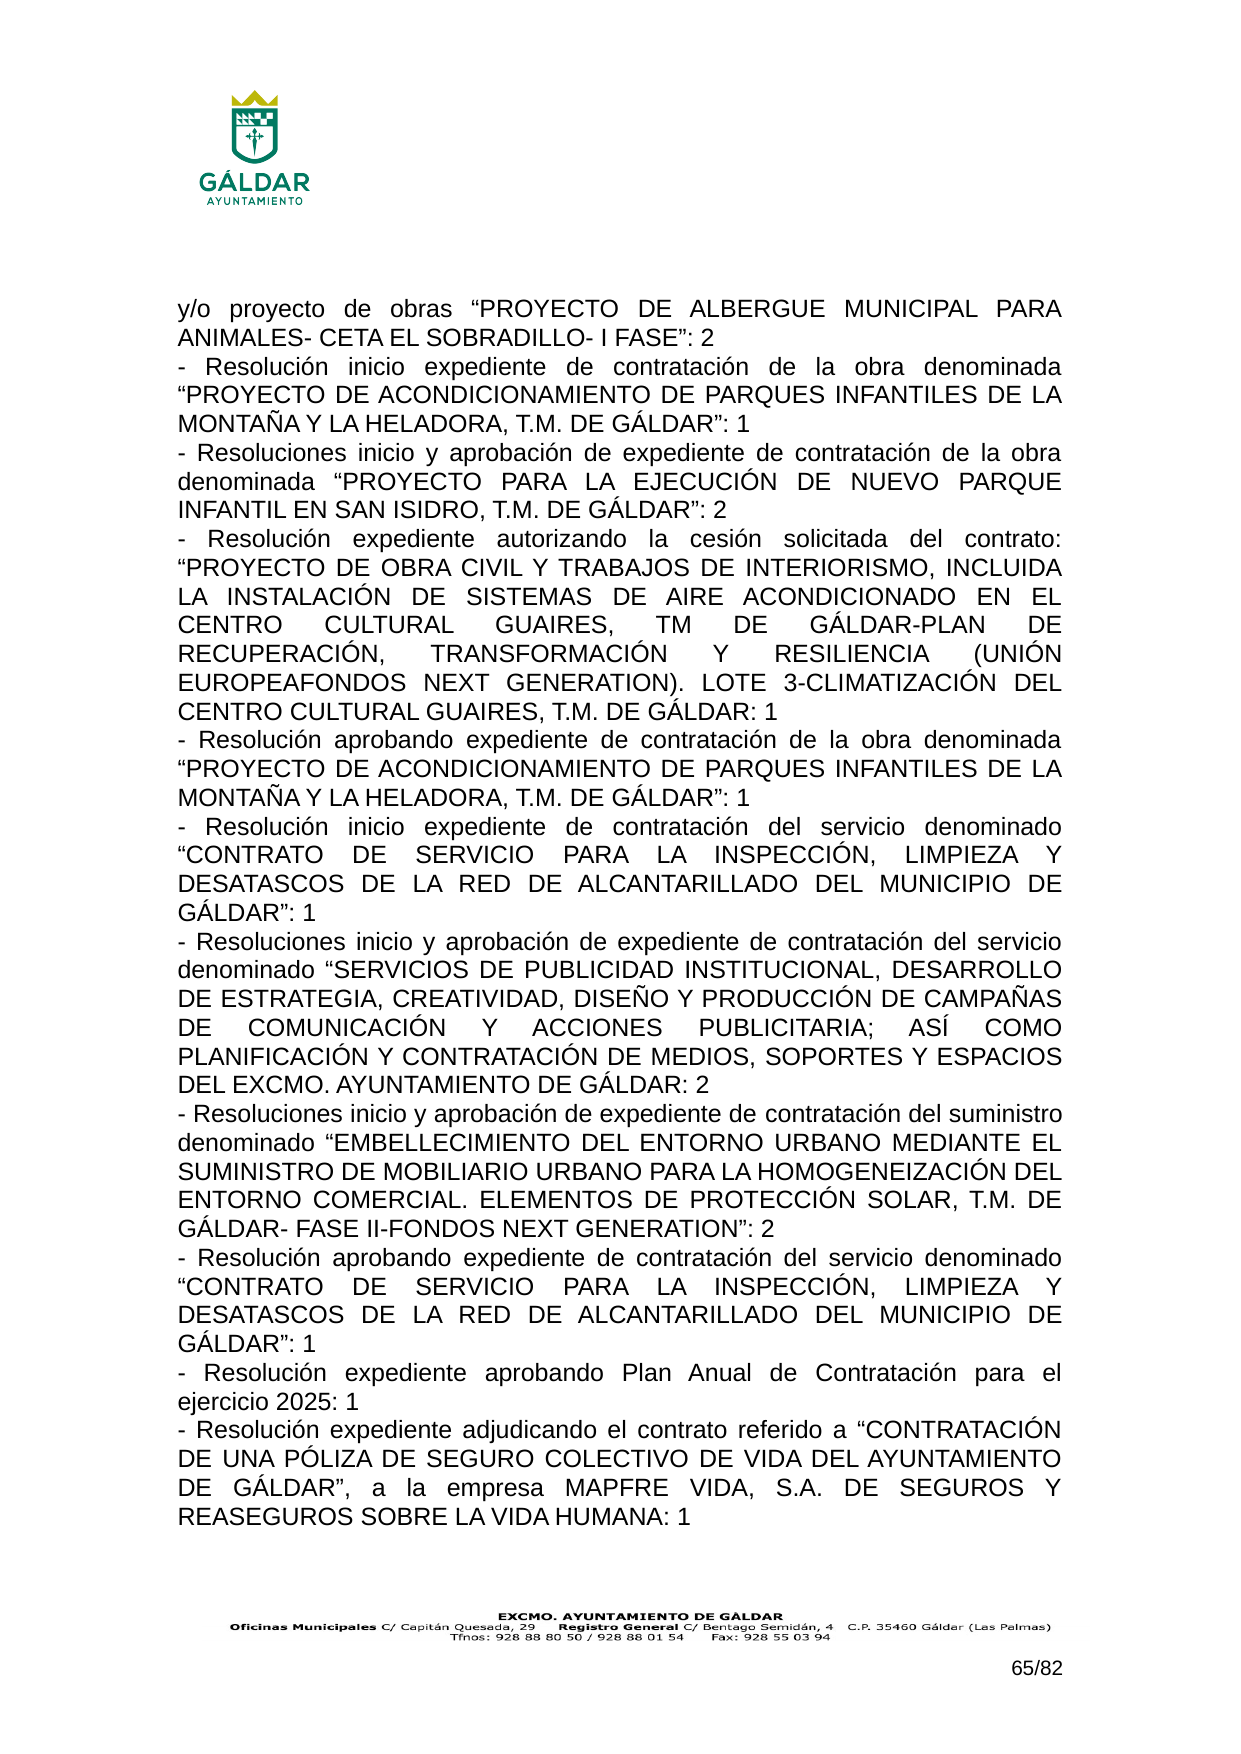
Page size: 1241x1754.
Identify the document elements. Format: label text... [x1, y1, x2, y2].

text - Resolución expediente adjudicando el contrato referido a “CONTRATACIÓN DE UNA PÓLIZA DE SEGURO COLECTIVO DE VIDA DEL AYUNTAMIENTO DE GÁLDAR”, a la empresa MAPFRE VIDA, S.A. DE SEGUROS Y REASEGUROS SOBRE LA VIDA HUMANA: 1 [177, 1415, 1063, 1530]
text y/o proyecto de obras “PROYECTO DE ALBERGUE MUNICIPAL PARA ANIMALES- CETA EL SOBRADILLO- I FASE”: 2 [177, 294, 1063, 352]
text - Resolución expediente aprobando Plan Anual de Contratación para el ejercicio 2025: 1 [177, 1358, 1063, 1415]
text - Resolución inicio expediente de contratación del servicio denominado “CONTRATO DE SERVICIO PARA LA INSPECCIÓN, LIMPIEZA Y DESATASCOS DE LA RED DE ALCANTARILLADO DEL MUNICIPIO DE GÁLDAR”: 1 [177, 812, 1063, 927]
text - Resolución expediente autorizando la cesión solicitada del contrato: “PROYECTO DE OBRA CIVIL Y TRABAJOS DE INTERIORISMO, INCLUIDA LA INSTALACIÓN DE SISTEMAS DE AIRE ACONDICIONADO EN EL CENTRO CULTURAL GUAIRES, TM DE GÁLDAR-PLAN DE RECUPERACIÓN, TRANSFORMACIÓN Y RESILIENCIA (UNIÓN EUROPEAFONDOS NEXT GENERATION). LOTE 3-CLIMATIZACIÓN DEL CENTRO CULTURAL GUAIRES, T.M. DE GÁLDAR: 1 [177, 524, 1063, 725]
text - Resolución aprobando expediente de contratación de la obra denominada “PROYECTO DE ACONDICIONAMIENTO DE PARQUES INFANTILES DE LA MONTAÑA Y LA HELADORA, T.M. DE GÁLDAR”: 1 [177, 725, 1063, 812]
text - Resoluciones inicio y aprobación de expediente de contratación de la obra denominada “PROYECTO PARA LA EJECUCIÓN DE NUEVO PARQUE INFANTIL EN SAN ISIDRO, T.M. DE GÁLDAR”: 2 [177, 438, 1063, 524]
text - Resoluciones inicio y aprobación de expediente de contratación del servicio denominado “SERVICIOS DE PUBLICIDAD INSTITUCIONAL, DESARROLLO DE ESTRATEGIA, CREATIVIDAD, DISEÑO Y PRODUCCIÓN DE CAMPAÑAS DE COMUNICACIÓN Y ACCIONES PUBLICITARIA; ASÍ COMO PLANIFICACIÓN Y CONTRATACIÓN DE MEDIOS, SOPORTES Y ESPACIOS DEL EXCMO. AYUNTAMIENTO DE GÁLDAR: 2 [177, 927, 1063, 1099]
picture [182, 73, 327, 222]
text - Resolución inicio expediente de contratación de la obra denominada “PROYECTO DE ACONDICIONAMIENTO DE PARQUES INFANTILES DE LA MONTAÑA Y LA HELADORA, T.M. DE GÁLDAR”: 1 [177, 352, 1063, 438]
picture [233, 1612, 1059, 1641]
text - Resoluciones inicio y aprobación de expediente de contratación del suministro denominado “EMBELLECIMIENTO DEL ENTORNO URBANO MEDIANTE EL SUMINISTRO DE MOBILIARIO URBANO PARA LA HOMOGENEIZACIÓN DEL ENTORNO COMERCIAL. ELEMENTOS DE PROTECCIÓN SOLAR, T.M. DE GÁLDAR- FASE II-FONDOS NEXT GENERATION”: 2 [177, 1099, 1063, 1243]
text - Resolución aprobando expediente de contratación del servicio denominado “CONTRATO DE SERVICIO PARA LA INSPECCIÓN, LIMPIEZA Y DESATASCOS DE LA RED DE ALCANTARILLADO DEL MUNICIPIO DE GÁLDAR”: 1 [177, 1243, 1063, 1358]
